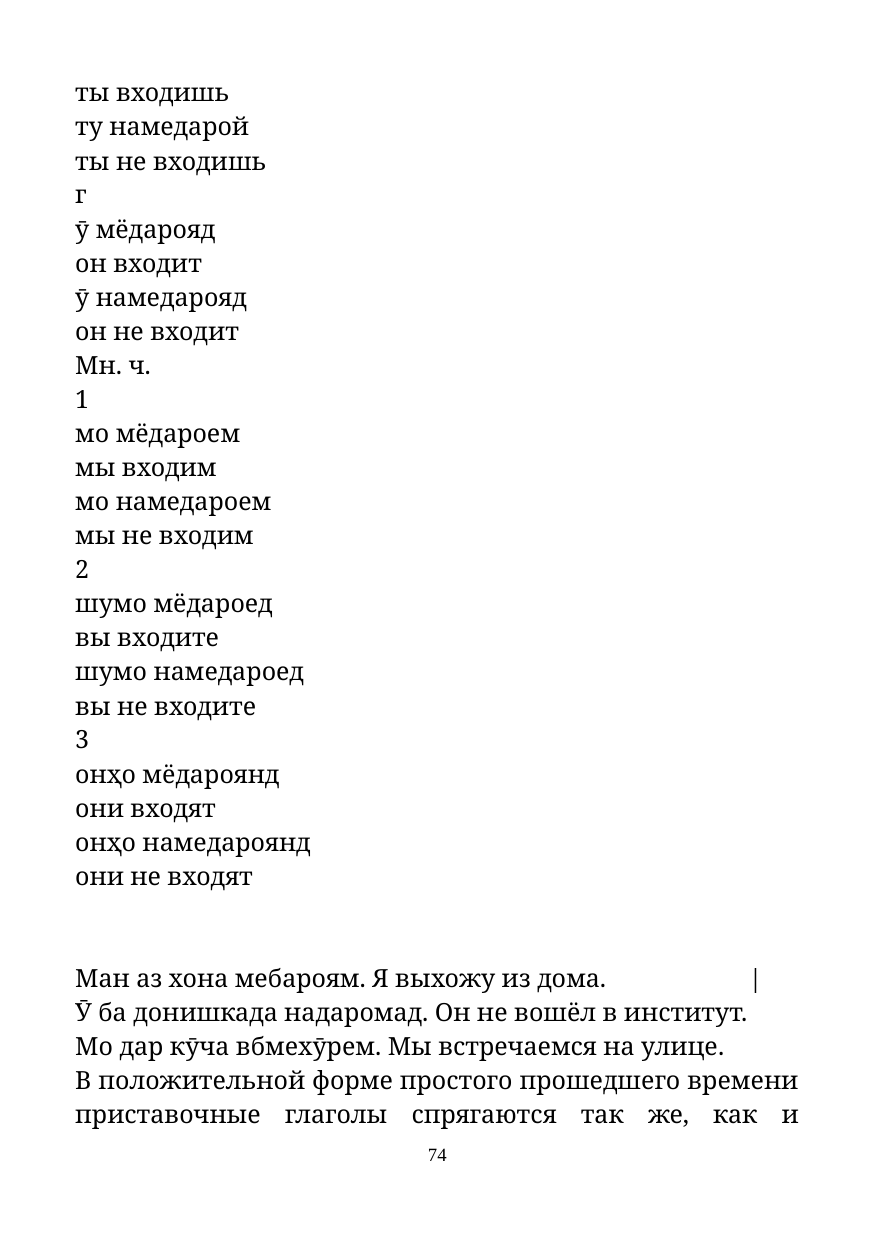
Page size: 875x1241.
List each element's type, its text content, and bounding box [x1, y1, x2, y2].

text онҳо намедароянд [75, 824, 799, 858]
text Мо дар кӯча вбмехӯрем. Мы встречаемся на улице. [75, 1029, 799, 1063]
text 2 [75, 552, 799, 586]
text ты не входишь [75, 143, 799, 177]
text вы входите [75, 620, 799, 654]
text мы не входим [75, 518, 799, 552]
text он входит [75, 245, 799, 279]
text мо намедароем [75, 484, 799, 518]
table_header [75, 893, 799, 927]
text ты входишь [75, 75, 799, 109]
text ту намедарой [75, 109, 799, 143]
text мо мёдароем [75, 416, 799, 450]
text шумо мёдароед [75, 586, 799, 620]
text вы не входите [75, 688, 799, 722]
text В положительной форме простого прошедшего времени приставоч­ные глаголы спрягаются так же, как и [75, 1063, 799, 1131]
text он не входит [75, 313, 799, 347]
text г [75, 177, 799, 211]
text Ӯ ба донишкада надаромад. Он не вошёл в институт. [75, 995, 799, 1029]
text Ман аз хона мебароям. Я выхожу из дома. | [75, 961, 799, 995]
text ӯ мёдарояд [75, 211, 799, 245]
text они входят [75, 790, 799, 824]
text мы входим [75, 450, 799, 484]
text ӯ намедарояд [75, 279, 799, 313]
text 3 [75, 722, 799, 756]
text онҳо мёдароянд [75, 756, 799, 790]
text они не входят [75, 858, 799, 892]
text шумо намедароед [75, 654, 799, 688]
text 1 [75, 382, 799, 416]
text Мн. ч. [75, 347, 799, 382]
